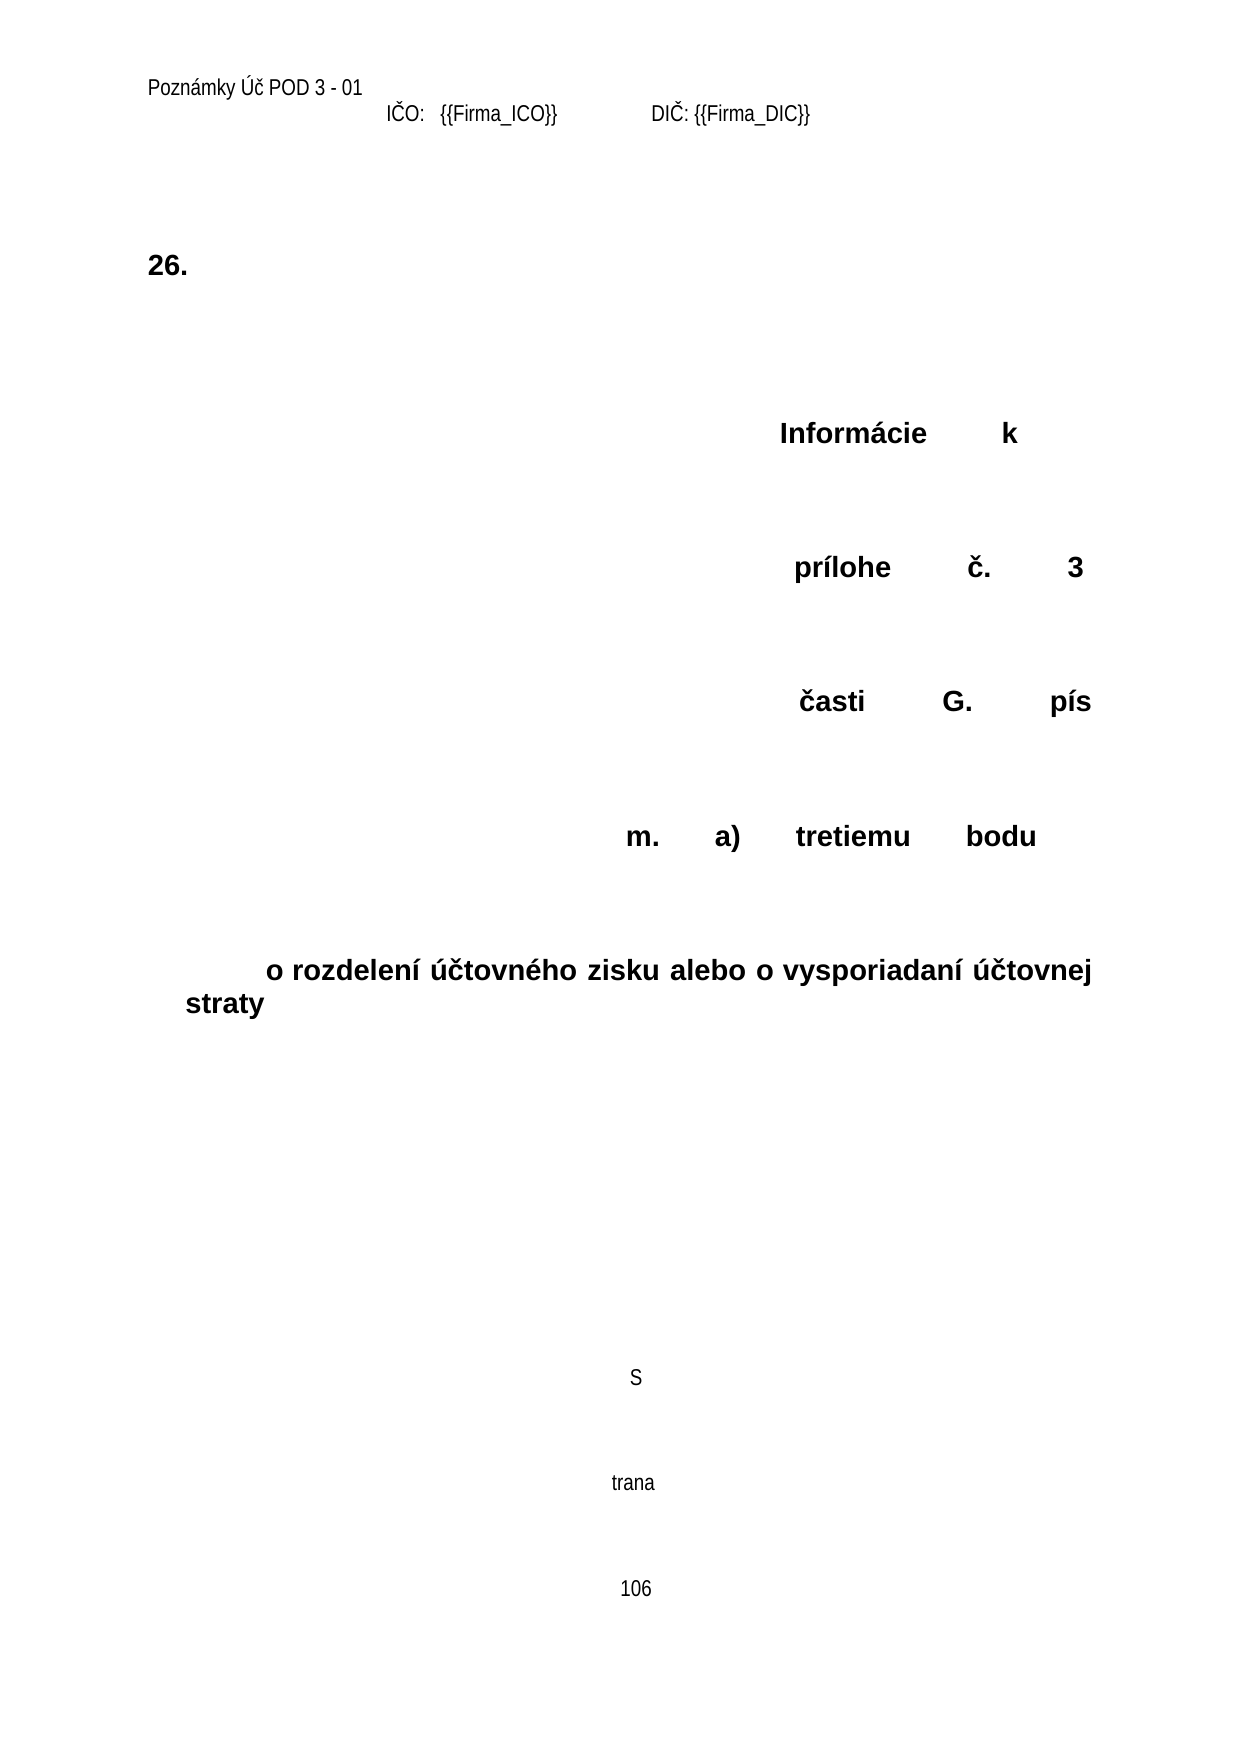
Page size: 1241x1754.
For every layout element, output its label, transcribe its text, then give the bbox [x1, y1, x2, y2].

text [148, 1087, 1092, 1219]
title Informácie k prílohe č. 3 časti G. pís m. a) tretiemu bodu o rozdelení účtovného zisku alebo o vysporiadaní účtovnej straty [148, 248, 1092, 1087]
